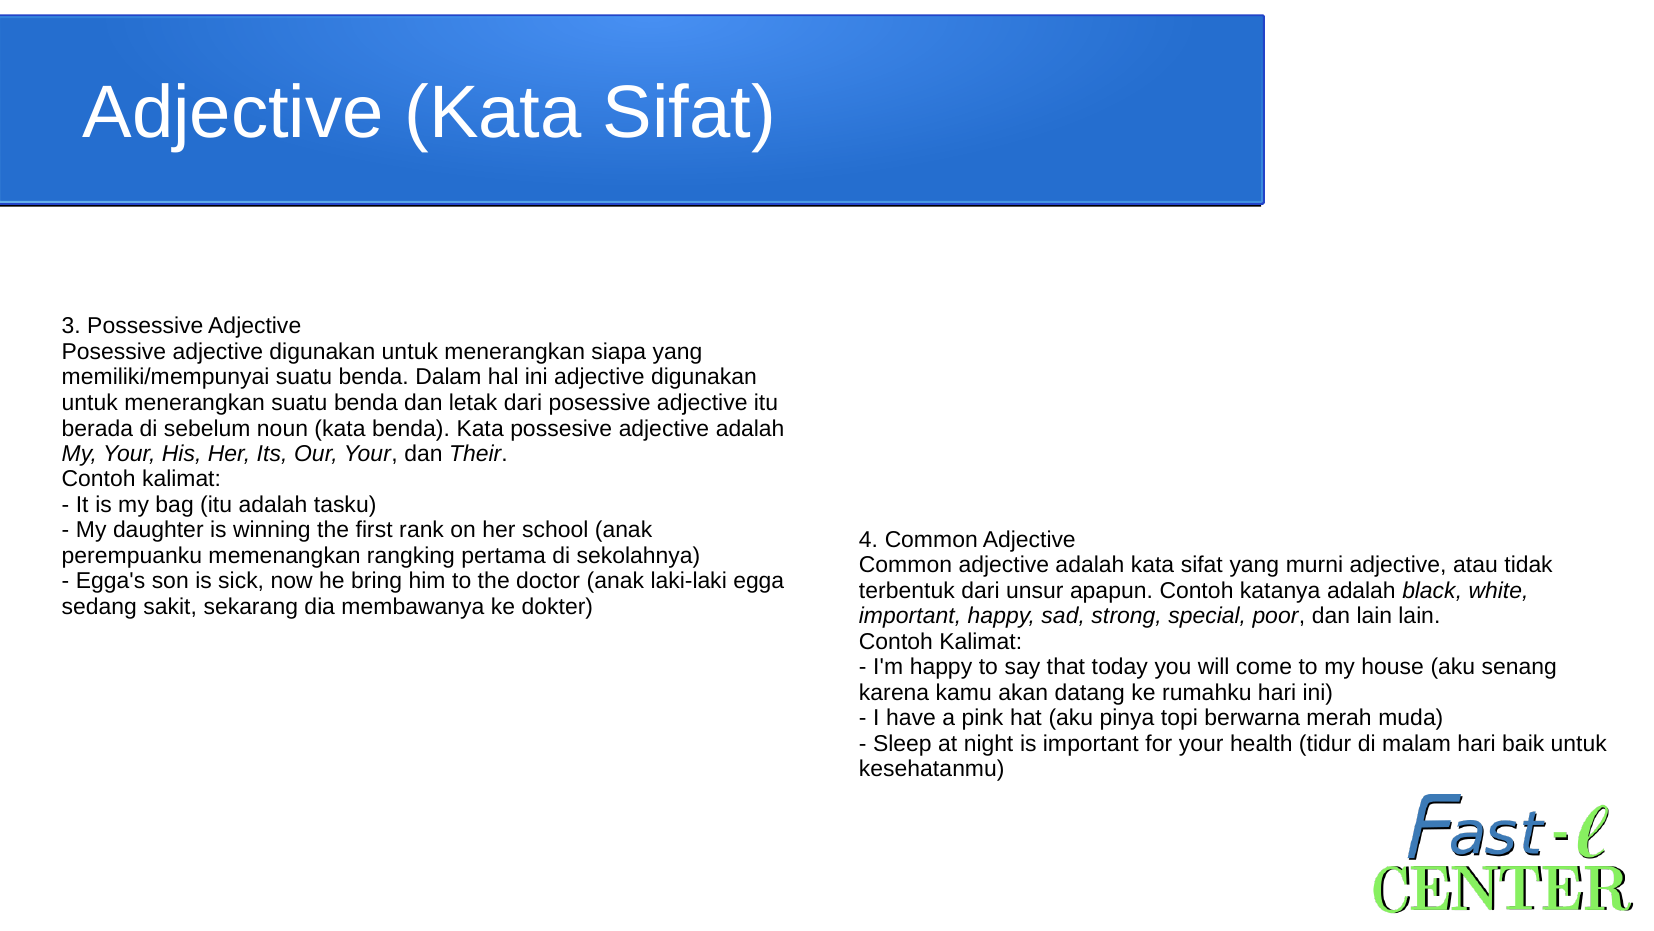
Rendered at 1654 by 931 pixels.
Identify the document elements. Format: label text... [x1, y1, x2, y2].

title Adjective (Kata Sifat) [82, 35, 1235, 189]
picture [1373, 794, 1634, 916]
text_box 4. Common Adjective Common adjective adalah kata sifat yang murni adjective, atau tidak terbentuk dari unsur apapun. Contoh katanya adalah black, white, important, happy, sad, strong, special, poor, dan lain lain. Contoh Kalimat: - I'm happy to say that today you will come to my house (aku senang karena kamu akan datang ke rumahku hari ini) - I have a pink hat (aku pinya topi berwarna merah muda) - Sleep at night is important for your health (tidur di malam hari baik untuk kesehatanmu) [844, 519, 1640, 790]
text_box 3. Possessive Adjective Posessive adjective digunakan untuk menerangkan siapa yang memiliki/mempunyai suatu benda. Dalam hal ini adjective digunakan untuk menerangkan suatu benda dan letak dari posessive adjective itu berada di sebelum noun (kata benda). Kata possesive adjective adalah My, Your, His, Her, Its, Our, Your, dan Their. Contoh kalimat: - It is my bag (itu adalah tasku) - My daughter is winning the first rank on her school (anak perempuanku memenangkan rangking pertama di sekolahnya) - Egga's son is sick, now he bring him to the doctor (anak laki-laki egga sedang sakit, sekarang dia membawanya ke dokter) [46, 305, 812, 627]
